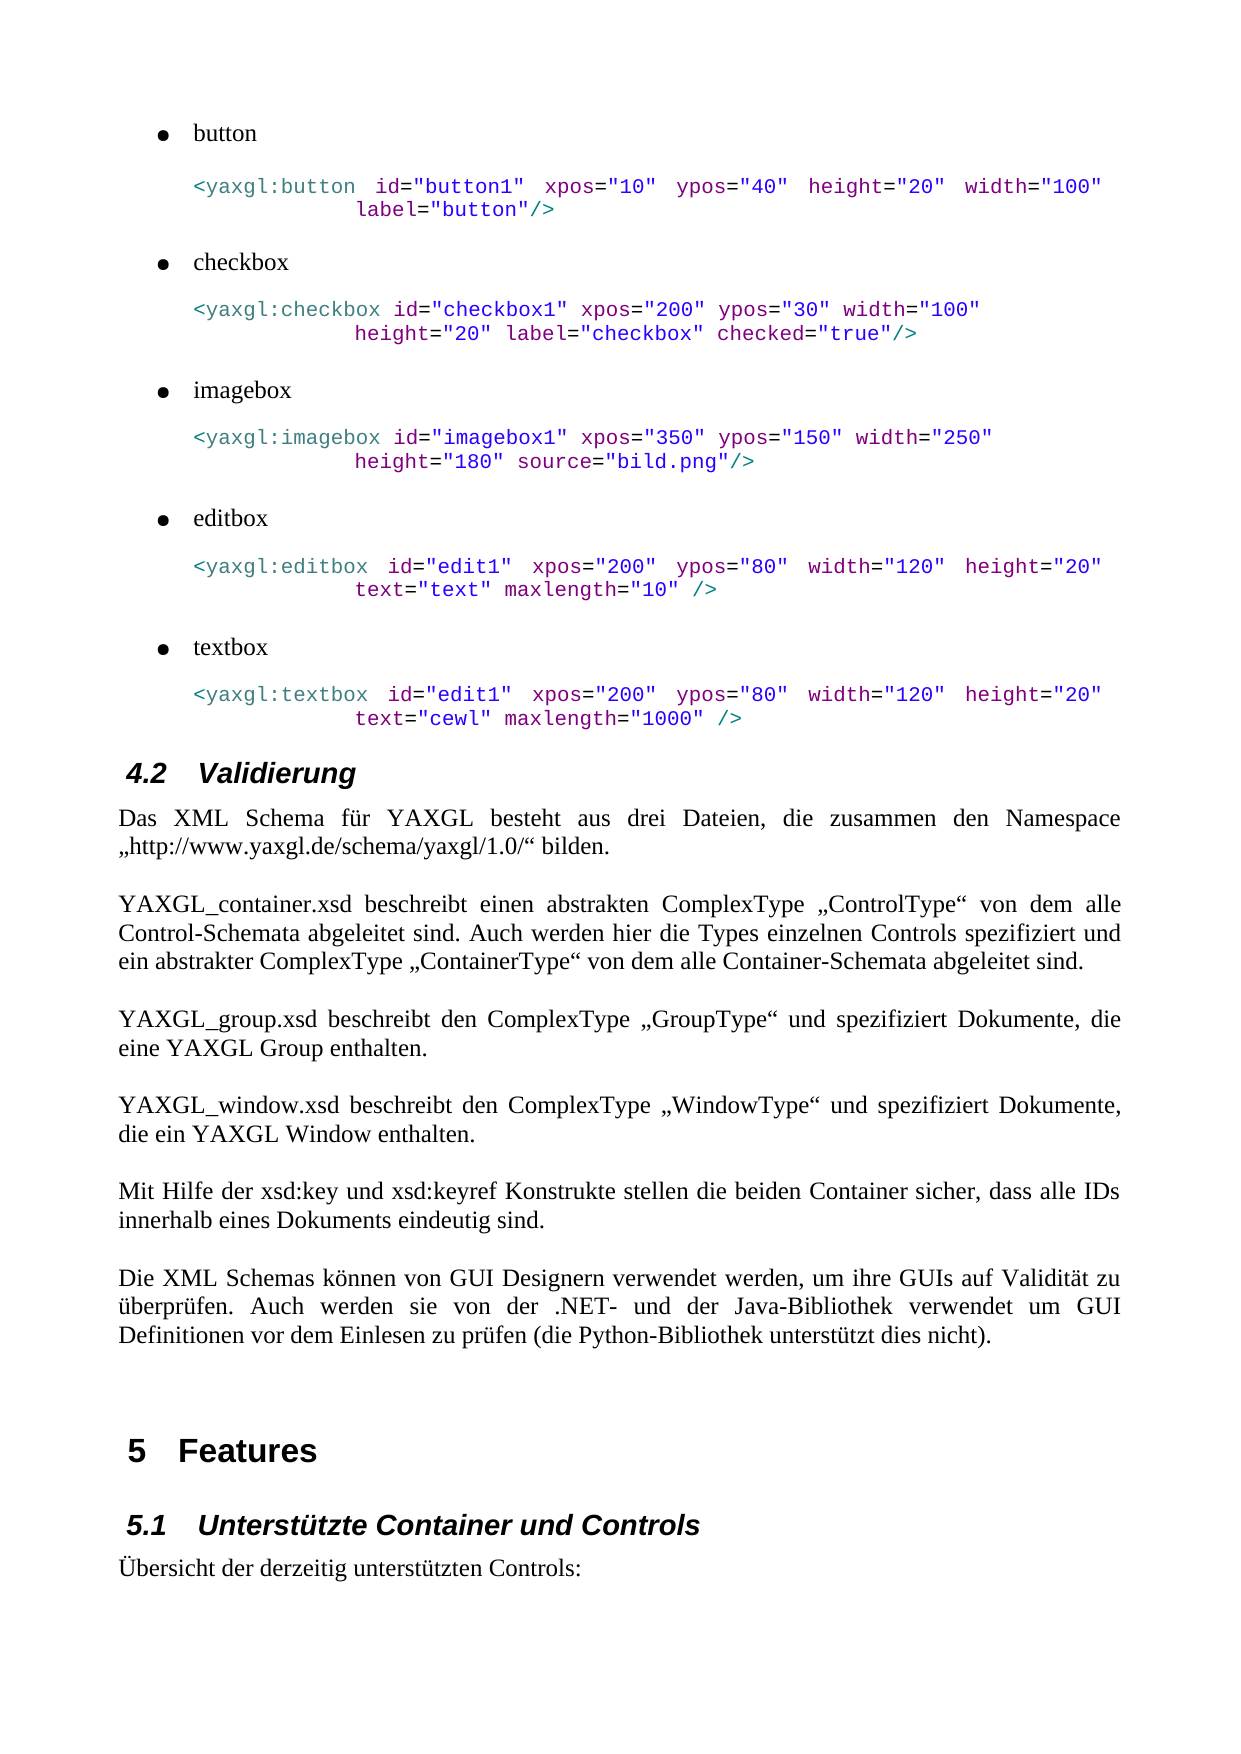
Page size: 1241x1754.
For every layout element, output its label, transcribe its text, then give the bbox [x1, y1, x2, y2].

list checkbox [156, 247, 1122, 275]
text Übersicht der derzeitig unterstützten Controls: [118, 1553, 1122, 1582]
text Die XML Schemas können von GUI Designern verwendet werden, um ihre GUIs auf Validität zu überprüfen. Auch werden sie von der .NET- und der Java-Bibliothek verwendet um GUI Definitionen vor dem Einlesen zu prüfen (die Python-Bibliothek unterstützt dies nicht). [118, 1263, 1122, 1349]
text Mit Hilfe der xsd:key und xsd:keyref Konstrukte stellen die beiden Container sicher, dass alle IDs innerhalb eines Dokuments eindeutig sind. [118, 1176, 1122, 1234]
subtitle Unterstützte Container und Controls [118, 1507, 1122, 1541]
list editbox [156, 503, 1122, 532]
text YAXGL_window.xsd beschreibt den ComplexType „WindowType“ und spezifiziert Dokumente, die ein YAXGL Window enthalten. [118, 1090, 1122, 1148]
subtitle Features [118, 1431, 1122, 1470]
text YAXGL_container.xsd beschreibt einen abstrakten ComplexType „ControlType“ von dem alle Control-Schemata abgeleitet sind. Auch werden hier die Types einzelnen Controls spezifiziert und ein abstrakter ComplexType „ContainerType“ von dem alle Container-Schemata abgeleitet sind. [118, 889, 1122, 975]
list <yaxgl:button id="button1" xpos="10" ypos="40" height="20" width="100" label="button"/> [156, 176, 1122, 223]
subtitle Validierung [118, 757, 1122, 790]
list <yaxgl:imagebox id="imagebox1" xpos="350" ypos="150" width="250" height="180" source="bild.png"/> [156, 427, 1122, 475]
list textbox [156, 632, 1122, 661]
list <yaxgl:editbox id="edit1" xpos="200" ypos="80" width="120" height="20" text="text" maxlength="10" /> [156, 556, 1122, 603]
list <yaxgl:checkbox id="checkbox1" xpos="200" ypos="30" width="100" height="20" label="checkbox" checked="true"/> [156, 299, 1122, 346]
list imagebox [156, 375, 1122, 404]
text Das XML Schema für YAXGL besteht aus drei Dateien, die zusammen den Namespace „http://www.yaxgl.de/schema/yaxgl/1.0/“ bilden. [118, 803, 1122, 860]
text YAXGL_group.xsd beschreibt den ComplexType „GroupType“ und spezifiziert Dokumente, die eine YAXGL Group enthalten. [118, 1004, 1122, 1061]
list <yaxgl:textbox id="edit1" xpos="200" ypos="80" width="120" height="20" text="cewl" maxlength="1000" /> [156, 684, 1122, 732]
list button [156, 118, 1122, 147]
